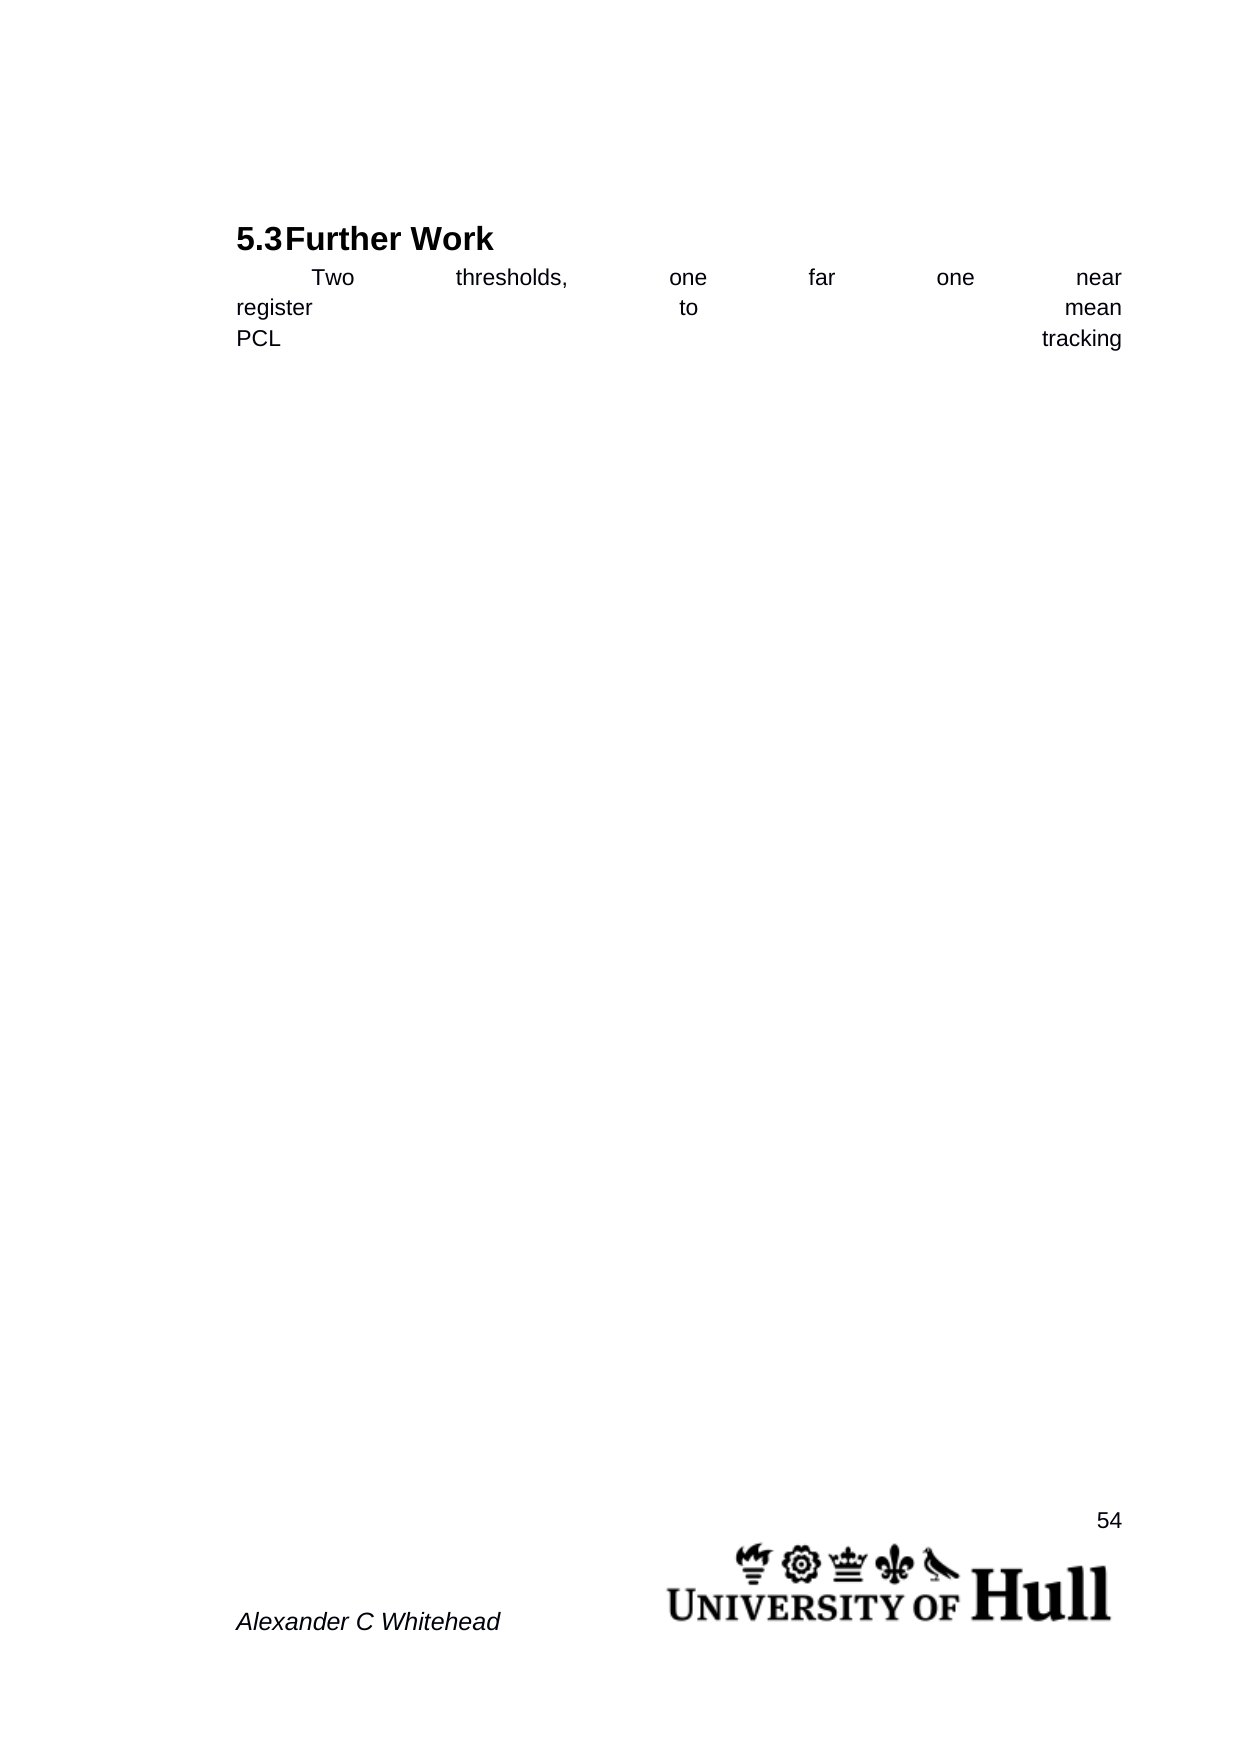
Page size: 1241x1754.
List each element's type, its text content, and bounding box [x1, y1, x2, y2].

text Two thresholds, one far one near register to mean PCL tracking [236, 264, 1122, 381]
subtitle Further Work [236, 219, 1122, 258]
picture [660, 1533, 1120, 1631]
